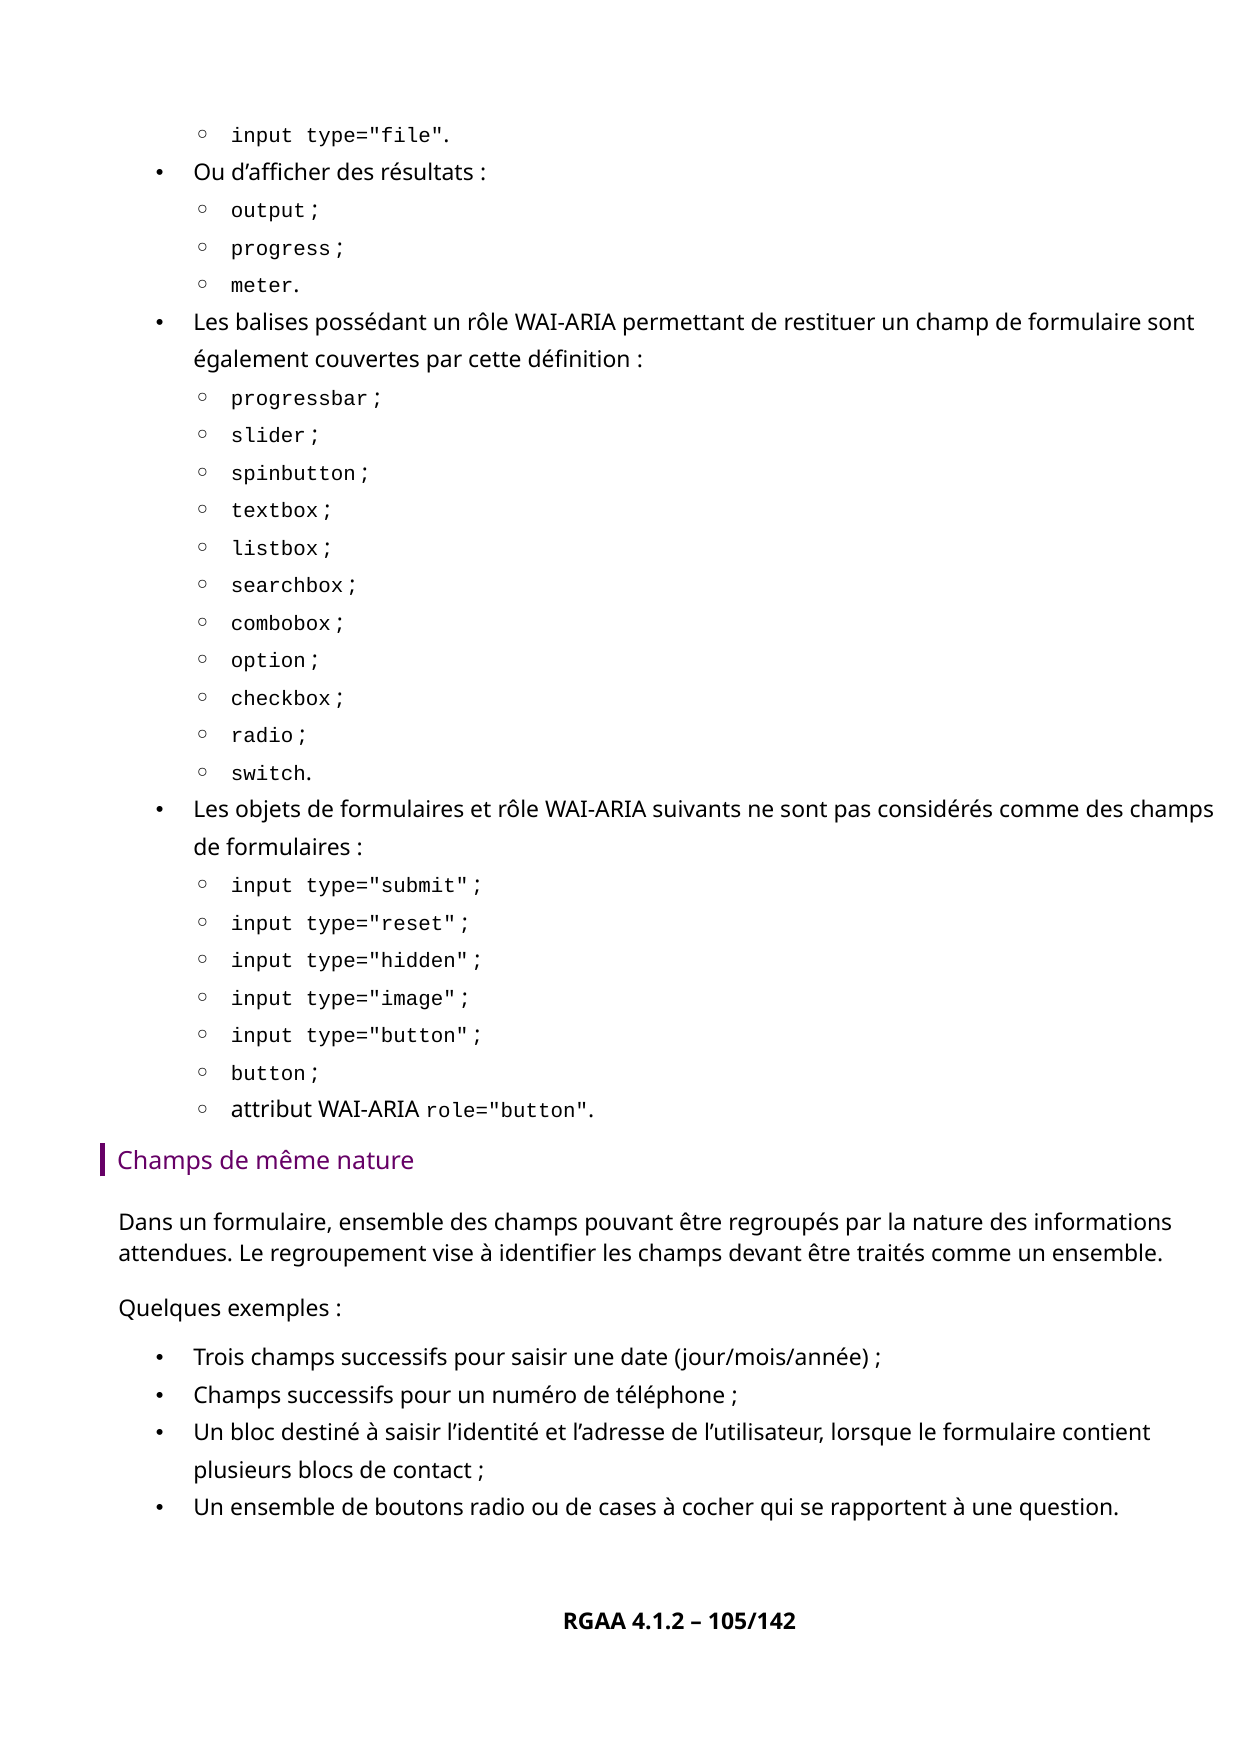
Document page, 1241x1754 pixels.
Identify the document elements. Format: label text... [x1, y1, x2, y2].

list meter. [193, 268, 1240, 299]
list input type="file". [193, 118, 1240, 149]
list input type="hidden" ; [193, 943, 1240, 974]
list Un ensemble de boutons radio ou de cases à cocher qui se rapportent à une question. [156, 1491, 1240, 1522]
list Les objets de formulaires et rôle WAI-ARIA suivants ne sont pas considérés comme des champs de formulaires : [156, 793, 1240, 862]
list checkbox ; [193, 681, 1240, 712]
list button ; [193, 1056, 1240, 1087]
list slider ; [193, 418, 1240, 449]
list progress ; [193, 231, 1240, 262]
list switch. [193, 756, 1240, 787]
list spinbutton ; [193, 456, 1240, 487]
text Quelques exemples : [118, 1292, 1240, 1323]
list input type="submit" ; [193, 868, 1240, 899]
list input type="image" ; [193, 981, 1240, 1012]
list searchbox ; [193, 568, 1240, 599]
list Champs successifs pour un numéro de téléphone ; [156, 1379, 1240, 1410]
list radio ; [193, 718, 1240, 749]
list combobox ; [193, 606, 1240, 637]
list Un bloc destiné à saisir l’identité et l’adresse de l’utilisateur, lorsque le formulaire contient plusieurs blocs de contact ; [156, 1416, 1240, 1485]
list input type="reset" ; [193, 906, 1240, 937]
list attribut WAI-ARIA role="button". [193, 1093, 1240, 1124]
list textbox ; [193, 493, 1240, 524]
list progressbar ; [193, 381, 1240, 412]
list Les balises possédant un rôle WAI-ARIA permettant de restituer un champ de formulaire sont également couvertes par cette définition : [156, 306, 1240, 374]
list output ; [193, 193, 1240, 224]
text Dans un formulaire, ensemble des champs pouvant être regroupés par la nature des informations attendues. Le regroupement vise à identifier les champs devant être traités comme un ensemble. [118, 1206, 1240, 1268]
list option ; [193, 643, 1240, 674]
list Trois champs successifs pour saisir une date (jour/mois/année) ; [156, 1341, 1240, 1372]
subtitle Champs de même nature [100, 1142, 1240, 1176]
list listbox ; [193, 531, 1240, 562]
list Ou d’afficher des résultats : [156, 156, 1240, 187]
list input type="button" ; [193, 1018, 1240, 1049]
